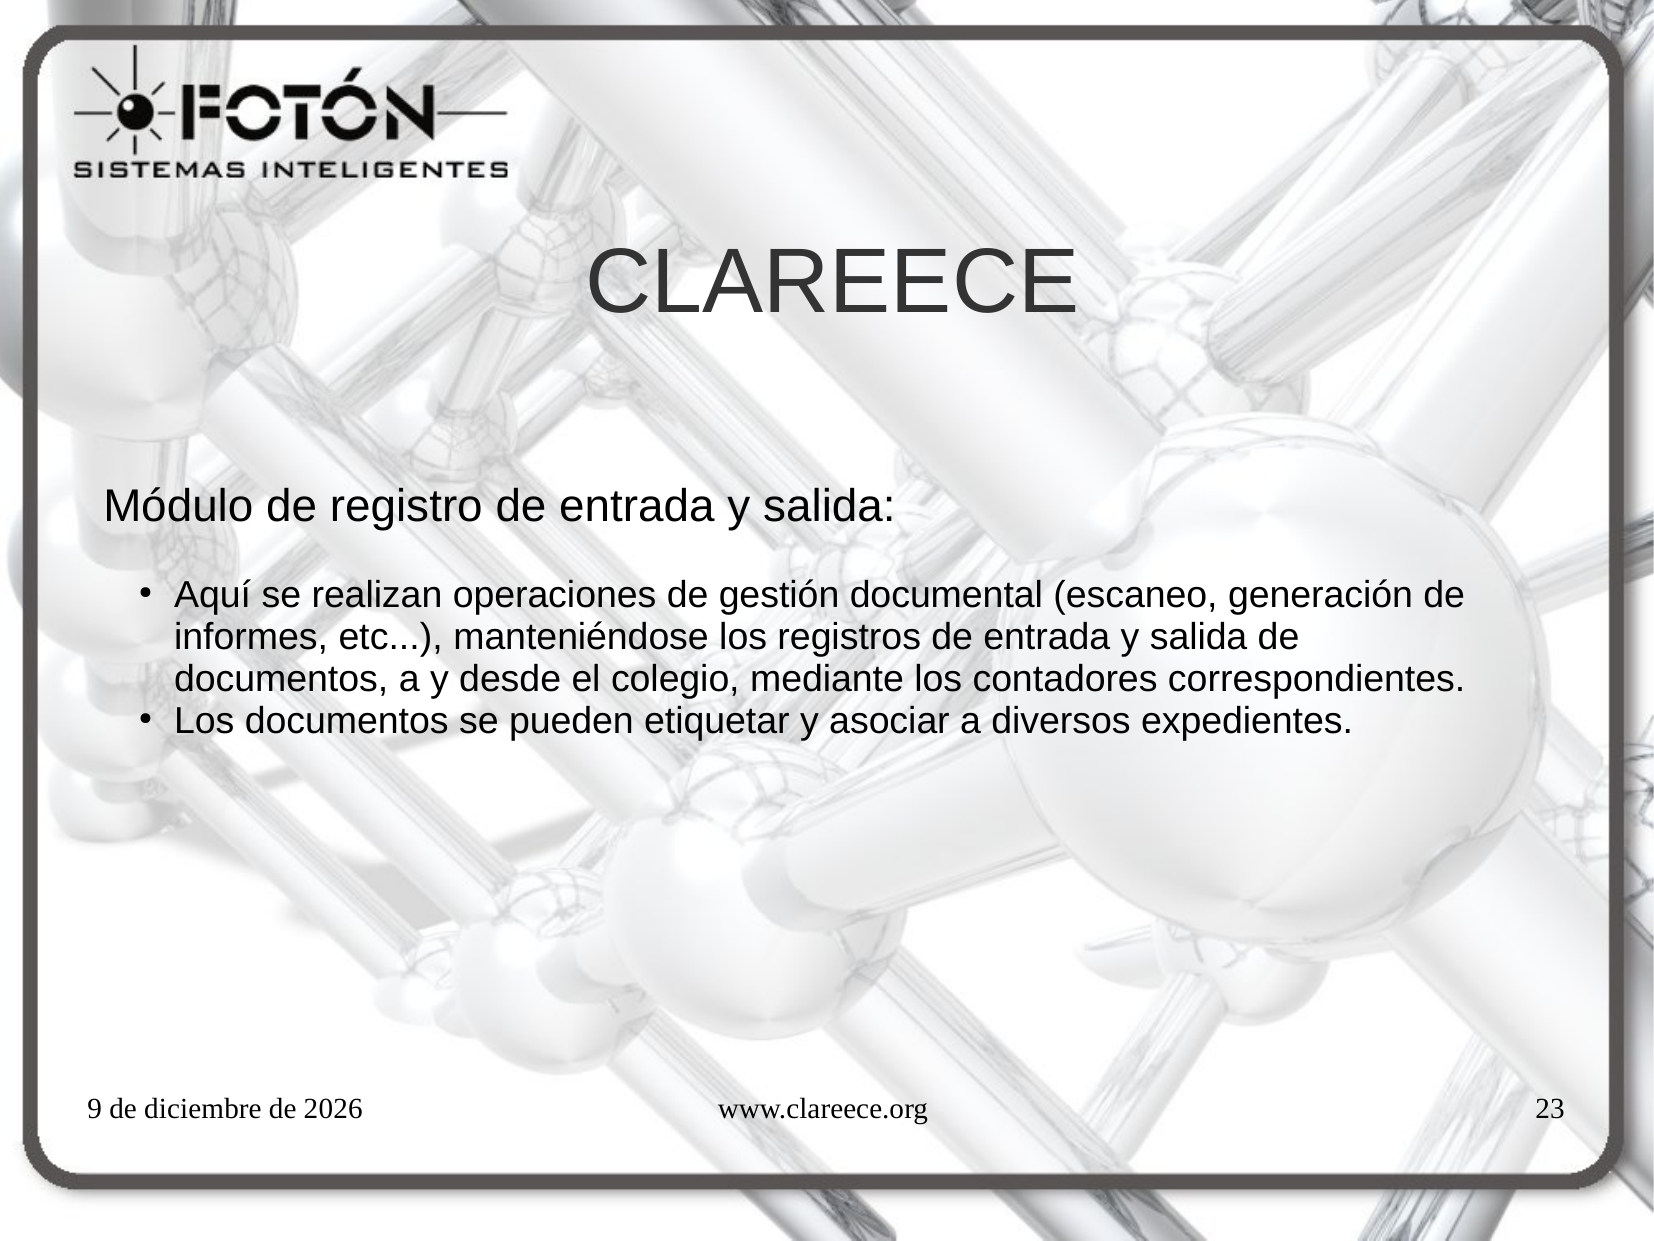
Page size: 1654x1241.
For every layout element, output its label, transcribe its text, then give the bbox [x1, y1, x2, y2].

text_box Módulo de registro de entrada y salida: Aquí se realizan operaciones de gestión documental (escaneo, generación de informes, etc...), manteniéndose los registros de entrada y salida de documentos, a y desde el colegio, mediante los contadores correspondientes. Los documentos se pueden etiquetar y asociar a diversos expedientes. [88, 472, 1536, 1034]
picture [0, 0, 1654, 1241]
title CLAREECE [88, 177, 1577, 385]
